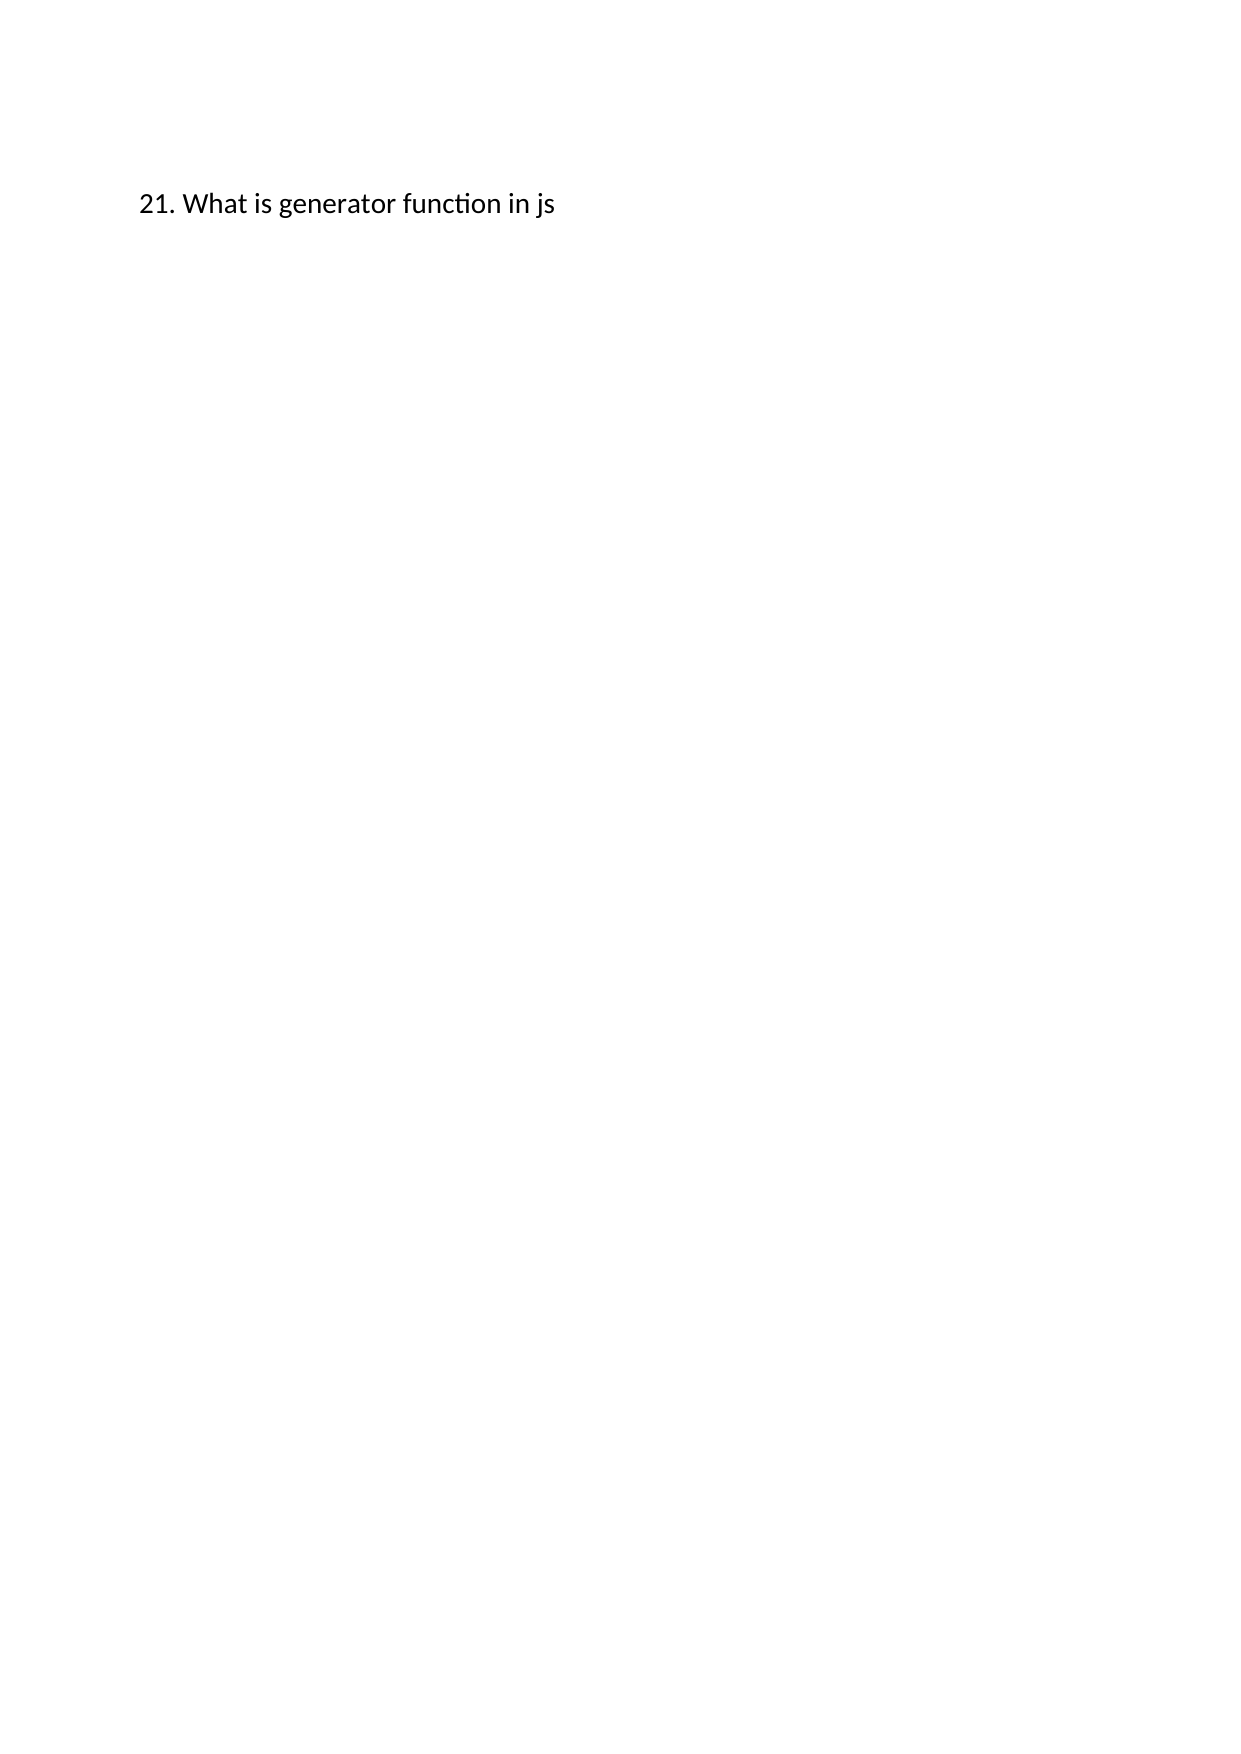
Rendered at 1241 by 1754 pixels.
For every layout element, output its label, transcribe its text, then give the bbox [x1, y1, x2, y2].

text 21. What is generator function in js [139, 186, 1101, 221]
